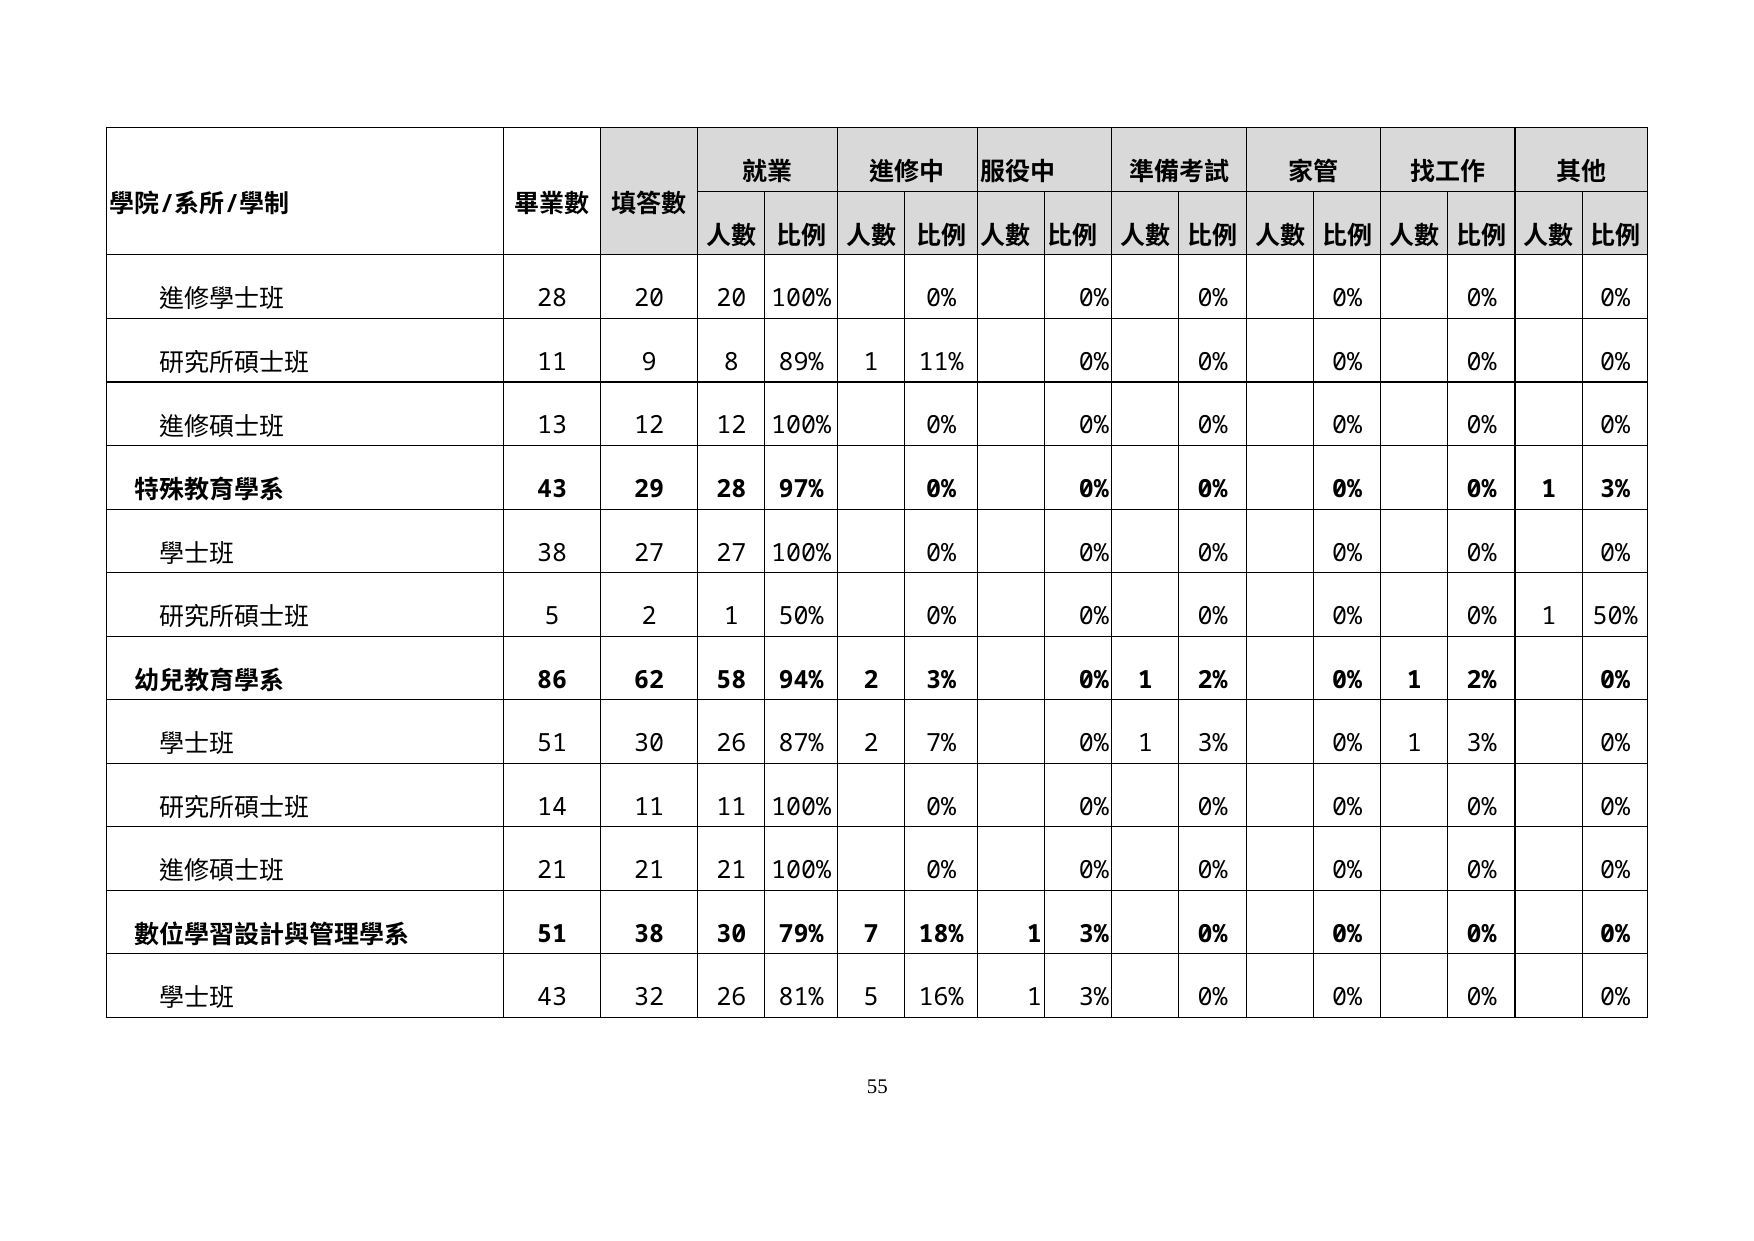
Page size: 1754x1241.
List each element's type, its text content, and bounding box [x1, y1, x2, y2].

table_cell 1 [698, 573, 764, 636]
table_cell 27 [601, 510, 697, 572]
table_cell 0% [1314, 637, 1380, 699]
table_cell 比例 [1314, 192, 1380, 254]
table_cell 0% [1448, 255, 1514, 318]
table_cell 2 [838, 700, 904, 763]
table_cell 29 [601, 446, 697, 508]
table_cell 0% [1583, 954, 1647, 1017]
table_cell 3% [1583, 446, 1647, 508]
table_cell 0% [905, 383, 977, 445]
table_cell 1 [1516, 573, 1582, 636]
table_cell 0% [1448, 891, 1514, 953]
table_cell 7% [905, 700, 977, 763]
table_cell 43 [504, 446, 600, 508]
table_cell [1247, 573, 1313, 636]
table_cell [1247, 827, 1313, 890]
table_cell 100% [765, 255, 837, 318]
table_cell 1 [1112, 637, 1178, 699]
table_cell 0% [1179, 954, 1246, 1017]
table_header 填答數 [601, 128, 697, 254]
table_cell 100% [765, 827, 837, 890]
table_cell 0% [1314, 764, 1380, 826]
table_cell 0% [1179, 573, 1246, 636]
table_cell 0% [1179, 764, 1246, 826]
table_cell [1516, 255, 1582, 318]
table_cell 0% [1314, 573, 1380, 636]
table_cell 人數 [1247, 192, 1313, 254]
table_cell [1247, 446, 1313, 508]
table_cell 0% [905, 510, 977, 572]
table_cell 50% [765, 573, 837, 636]
table_cell [978, 383, 1044, 445]
table_cell 0% [1179, 446, 1246, 508]
table_cell 2 [601, 573, 697, 636]
table_cell 38 [504, 510, 600, 572]
table_cell 0% [1045, 510, 1111, 572]
table_cell 0% [1448, 510, 1514, 572]
table_cell [978, 700, 1044, 763]
table_cell [838, 383, 904, 445]
table_cell 人數 [838, 192, 904, 254]
table_cell [1516, 319, 1582, 381]
table_cell 進修碩士班 [107, 383, 503, 445]
table_cell [1112, 255, 1178, 318]
table_header 進修中 [838, 128, 977, 191]
table_cell 30 [698, 891, 764, 953]
table_cell 1 [1381, 700, 1447, 763]
table_cell 18% [905, 891, 977, 953]
table_cell 0% [1179, 827, 1246, 890]
table_cell 30 [601, 700, 697, 763]
table_cell 比例 [1448, 192, 1514, 254]
table_cell 100% [765, 510, 837, 572]
table_cell 0% [1448, 573, 1514, 636]
table_cell [1247, 255, 1313, 318]
table_cell 62 [601, 637, 697, 699]
table_header 家管 [1247, 128, 1380, 191]
table_cell 58 [698, 637, 764, 699]
table_cell [1516, 827, 1582, 890]
table_cell 0% [1179, 255, 1246, 318]
table_cell [1112, 954, 1178, 1017]
table_cell 0% [1045, 700, 1111, 763]
table_cell [1112, 383, 1178, 445]
table_cell 0% [905, 573, 977, 636]
table_header 就業 [698, 128, 837, 191]
table_cell [838, 510, 904, 572]
table_cell 21 [601, 827, 697, 890]
table_cell [1516, 383, 1582, 445]
table_cell [1112, 764, 1178, 826]
table_cell 0% [1583, 891, 1647, 953]
table_cell [978, 764, 1044, 826]
table_cell 1 [838, 319, 904, 381]
table_cell 0% [1448, 827, 1514, 890]
table_cell 0% [1583, 510, 1647, 572]
table_cell 79% [765, 891, 837, 953]
table_cell 11 [504, 319, 600, 381]
table_cell 1 [978, 954, 1044, 1017]
table_cell [1381, 954, 1447, 1017]
table_cell [1112, 446, 1178, 508]
table_cell 0% [1179, 383, 1246, 445]
table_cell 0% [1448, 319, 1514, 381]
table_cell 0% [1314, 255, 1380, 318]
table_cell [1381, 446, 1447, 508]
table_cell 0% [1583, 827, 1647, 890]
table_cell 16% [905, 954, 977, 1017]
table_cell [978, 446, 1044, 508]
table_cell [978, 827, 1044, 890]
table_cell 0% [1179, 891, 1246, 953]
table_cell [838, 827, 904, 890]
table_cell 0% [1045, 764, 1111, 826]
table_cell 人數 [1516, 192, 1582, 254]
table_cell 0% [1583, 637, 1647, 699]
table_cell 0% [1179, 510, 1246, 572]
table_cell 5 [504, 573, 600, 636]
table_cell 1 [1516, 446, 1582, 508]
table_cell [978, 319, 1044, 381]
table_cell 100% [765, 383, 837, 445]
table_cell 2 [838, 637, 904, 699]
table_cell 100% [765, 764, 837, 826]
table_cell 3% [1179, 700, 1246, 763]
table_cell 51 [504, 700, 600, 763]
table_cell 數位學習設計與管理學系 [107, 891, 503, 953]
table_cell [1381, 764, 1447, 826]
table_header 學院/系所/學制 [107, 128, 503, 254]
table_cell 9 [601, 319, 697, 381]
table_cell 比例 [1583, 192, 1647, 254]
table_cell [1247, 510, 1313, 572]
table_cell 0% [1045, 446, 1111, 508]
table_cell 26 [698, 954, 764, 1017]
table_cell 27 [698, 510, 764, 572]
table_cell 0% [1583, 319, 1647, 381]
table_cell 7 [838, 891, 904, 953]
table_cell 0% [1314, 446, 1380, 508]
table_cell [1247, 891, 1313, 953]
table_cell 50% [1583, 573, 1647, 636]
table_cell 11% [905, 319, 977, 381]
table_cell [1516, 510, 1582, 572]
table_cell 87% [765, 700, 837, 763]
table_cell 進修學士班 [107, 255, 503, 318]
table_cell [1516, 954, 1582, 1017]
table_cell [1247, 319, 1313, 381]
table_cell 0% [1583, 700, 1647, 763]
table_cell 0% [1045, 573, 1111, 636]
table_cell 26 [698, 700, 764, 763]
table_cell [978, 573, 1044, 636]
table_cell [1247, 764, 1313, 826]
table_cell [1247, 383, 1313, 445]
table_cell 11 [698, 764, 764, 826]
table_cell 特殊教育學系 [107, 446, 503, 508]
table_cell 比例 [905, 192, 977, 254]
table_cell [838, 255, 904, 318]
table_cell 研究所碩士班 [107, 573, 503, 636]
table_cell 0% [1583, 383, 1647, 445]
table_cell 20 [698, 255, 764, 318]
table_cell 21 [698, 827, 764, 890]
table_cell [838, 764, 904, 826]
table_cell 5 [838, 954, 904, 1017]
table_cell 人數 [698, 192, 764, 254]
table_cell 學士班 [107, 954, 503, 1017]
table_cell 32 [601, 954, 697, 1017]
table_cell 0% [1448, 383, 1514, 445]
table_header 其他 [1516, 128, 1647, 191]
table_cell [1381, 827, 1447, 890]
table_cell 比例 [1045, 192, 1111, 254]
table_cell [1112, 891, 1178, 953]
table_cell 3% [1045, 891, 1111, 953]
table_cell [1112, 510, 1178, 572]
table_cell 43 [504, 954, 600, 1017]
table_cell [1381, 573, 1447, 636]
table_header 找工作 [1381, 128, 1514, 191]
table_cell [1516, 891, 1582, 953]
table_cell 0% [1314, 827, 1380, 890]
table_cell 0% [1314, 700, 1380, 763]
table_cell [1381, 255, 1447, 318]
table_cell 12 [601, 383, 697, 445]
table_cell 8 [698, 319, 764, 381]
table_cell [978, 510, 1044, 572]
table_cell 1 [1381, 637, 1447, 699]
table_cell 2% [1179, 637, 1246, 699]
table_cell 0% [905, 827, 977, 890]
table_cell 0% [1045, 319, 1111, 381]
table_cell 0% [1448, 954, 1514, 1017]
table_cell [1381, 510, 1447, 572]
table_cell 0% [1583, 764, 1647, 826]
table_cell 0% [905, 446, 977, 508]
table_cell 28 [504, 255, 600, 318]
table_cell [1381, 383, 1447, 445]
table_cell [1247, 954, 1313, 1017]
table_cell 人數 [1112, 192, 1178, 254]
table_cell 3% [1448, 700, 1514, 763]
table_cell 0% [1045, 827, 1111, 890]
table_cell 研究所碩士班 [107, 319, 503, 381]
table_cell 14 [504, 764, 600, 826]
table_cell 51 [504, 891, 600, 953]
table_cell 0% [1448, 446, 1514, 508]
table_cell 比例 [1179, 192, 1246, 254]
table_cell 0% [1448, 764, 1514, 826]
table_cell 11 [601, 764, 697, 826]
table_cell [1381, 891, 1447, 953]
table_cell [1112, 827, 1178, 890]
table_cell 13 [504, 383, 600, 445]
table_cell 28 [698, 446, 764, 508]
table_cell [1381, 319, 1447, 381]
table_cell 0% [1045, 383, 1111, 445]
table_cell 1 [1112, 700, 1178, 763]
table_cell 86 [504, 637, 600, 699]
table_header 畢業數 [504, 128, 600, 254]
table_cell 人數 [1381, 192, 1447, 254]
table_cell 81% [765, 954, 837, 1017]
table_header 服役中 [978, 128, 1111, 191]
table_cell 89% [765, 319, 837, 381]
table_cell 幼兒教育學系 [107, 637, 503, 699]
table_cell 0% [1314, 319, 1380, 381]
table_cell [1112, 319, 1178, 381]
table_cell [1516, 700, 1582, 763]
table_cell 學士班 [107, 510, 503, 572]
table_cell 進修碩士班 [107, 827, 503, 890]
table_cell [1112, 573, 1178, 636]
table_cell [1516, 637, 1582, 699]
table_cell [838, 573, 904, 636]
table_cell [978, 255, 1044, 318]
table_cell 0% [1045, 255, 1111, 318]
table_cell 0% [1179, 319, 1246, 381]
table_cell 0% [905, 255, 977, 318]
table_header 準備考試 [1112, 128, 1246, 191]
table_cell [978, 637, 1044, 699]
table_cell 97% [765, 446, 837, 508]
table_cell 0% [1045, 637, 1111, 699]
table_cell 人數 [978, 192, 1044, 254]
table_cell 38 [601, 891, 697, 953]
table_cell 0% [1314, 891, 1380, 953]
table_cell [1247, 700, 1313, 763]
table_cell 20 [601, 255, 697, 318]
table_cell 3% [1045, 954, 1111, 1017]
table_cell 比例 [765, 192, 837, 254]
table_cell [1516, 764, 1582, 826]
table_cell 學士班 [107, 700, 503, 763]
table_cell 0% [905, 764, 977, 826]
table_cell 2% [1448, 637, 1514, 699]
table_cell 0% [1314, 383, 1380, 445]
table_cell 94% [765, 637, 837, 699]
table_cell 12 [698, 383, 764, 445]
table_cell 21 [504, 827, 600, 890]
table_cell 0% [1583, 255, 1647, 318]
table_cell 0% [1314, 510, 1380, 572]
table_cell 研究所碩士班 [107, 764, 503, 826]
table_cell 1 [978, 891, 1044, 953]
table_cell 3% [905, 637, 977, 699]
table_cell [838, 446, 904, 508]
table_cell [1247, 637, 1313, 699]
table_cell 0% [1314, 954, 1380, 1017]
